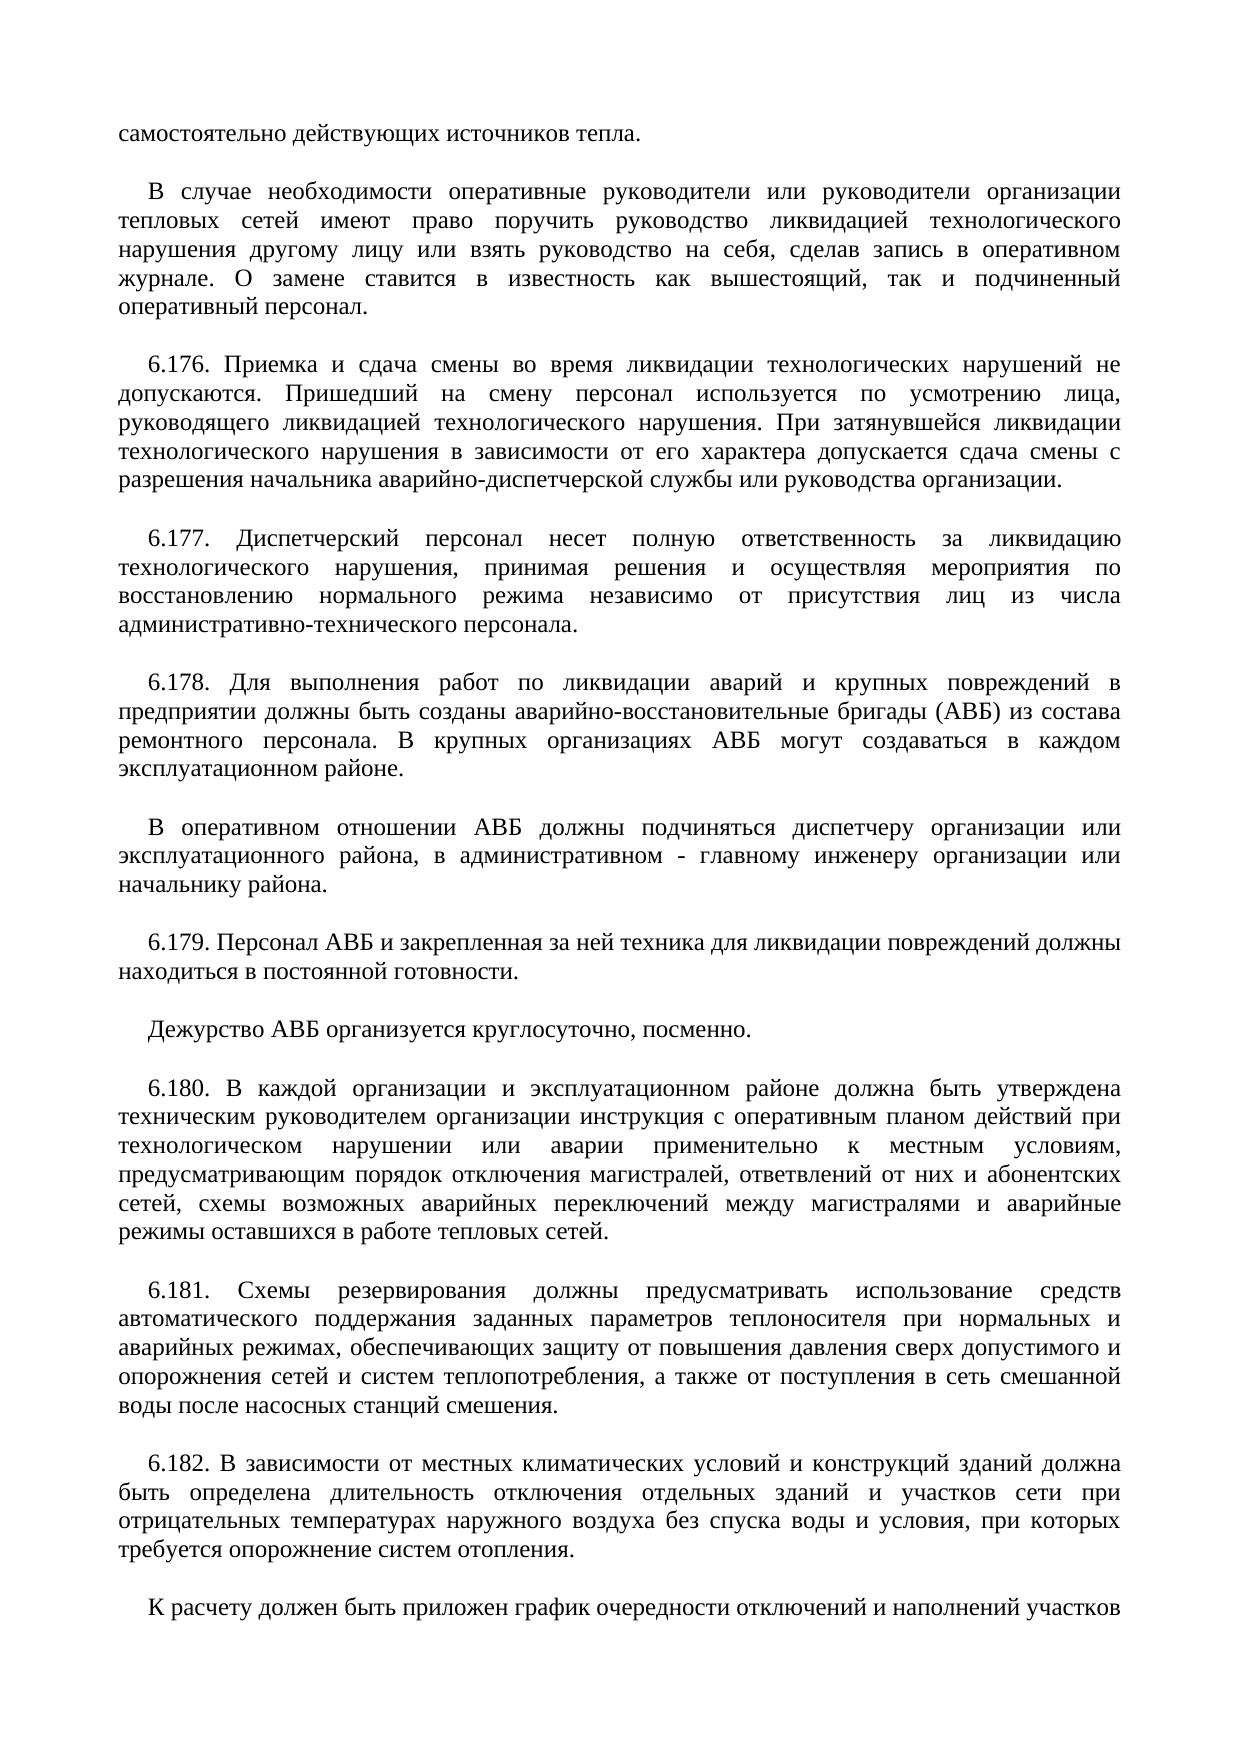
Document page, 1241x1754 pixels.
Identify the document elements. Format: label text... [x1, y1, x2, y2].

text 6.180. В каждой организации и эксплуатационном районе должна быть утверждена техническим руководителем организации инструкция с оперативным планом действий при технологическом нарушении или аварии применительно к местным условиям, предусматривающим порядок отключения магистралей, ответвлений от них и абонентских сетей, схемы возможных аварийных переключений между магистралями и аварийные режимы оставшихся в работе тепловых сетей. [118, 1073, 1122, 1245]
text К расчету должен быть приложен график очередности отключений и наполнений участков [118, 1592, 1122, 1621]
text самостоятельно действующих источников тепла. [118, 118, 1122, 147]
text 6.181. Схемы резервирования должны предусматривать использование средств автоматического поддержания заданных параметров теплоносителя при нормальных и аварийных режимах, обеспечивающих защиту от повышения давления сверх допустимого и опорожнения сетей и систем теплопотребления, а также от поступления в сеть смешанной воды после насосных станций смешения. [118, 1275, 1122, 1418]
text 6.182. В зависимости от местных климатических условий и конструкций зданий должна быть определена длительность отключения отдельных зданий и участков сети при отрицательных температурах наружного воздуха без спуска воды и условия, при которых требуется опорожнение систем отопления. [118, 1448, 1122, 1563]
text 6.177. Диспетчерский персонал несет полную ответственность за ликвидацию технологического нарушения, принимая решения и осуществляя мероприятия по восстановлению нормального режима независимо от присутствия лиц из числа административно-технического персонала. [118, 523, 1122, 638]
text В случае необходимости оперативные руководители или руководители организации тепловых сетей имеют право поручить руководство ликвидацией технологического нарушения другому лицу или взять руководство на себя, сделав запись в оперативном журнале. О замене ставится в известность как вышестоящий, так и подчиненный оперативный персонал. [118, 176, 1122, 320]
text 6.178. Для выполнения работ по ликвидации аварий и крупных повреждений в предприятии должны быть созданы аварийно-восстановительные бригады (АВБ) из состава ремонтного персонала. В крупных организациях АВБ могут создаваться в каждом эксплуатационном районе. [118, 667, 1122, 782]
text 6.176. Приемка и сдача смены во время ликвидации технологических нарушений не допускаются. Пришедший на смену персонал используется по усмотрению лица, руководящего ликвидацией технологического нарушения. При затянувшейся ликвидации технологического нарушения в зависимости от его характера допускается сдача смены с разрешения начальника аварийно-диспетчерской службы или руководства организации. [118, 349, 1122, 493]
text Дежурство АВБ организуется круглосуточно, посменно. [118, 1014, 1122, 1043]
text В оперативном отношении АВБ должны подчиняться диспетчеру организации или эксплуатационного района, в административном - главному инженеру организации или начальнику района. [118, 812, 1122, 898]
text 6.179. Персонал АВБ и закрепленная за ней техника для ликвидации повреждений должны находиться в постоянной готовности. [118, 927, 1122, 985]
